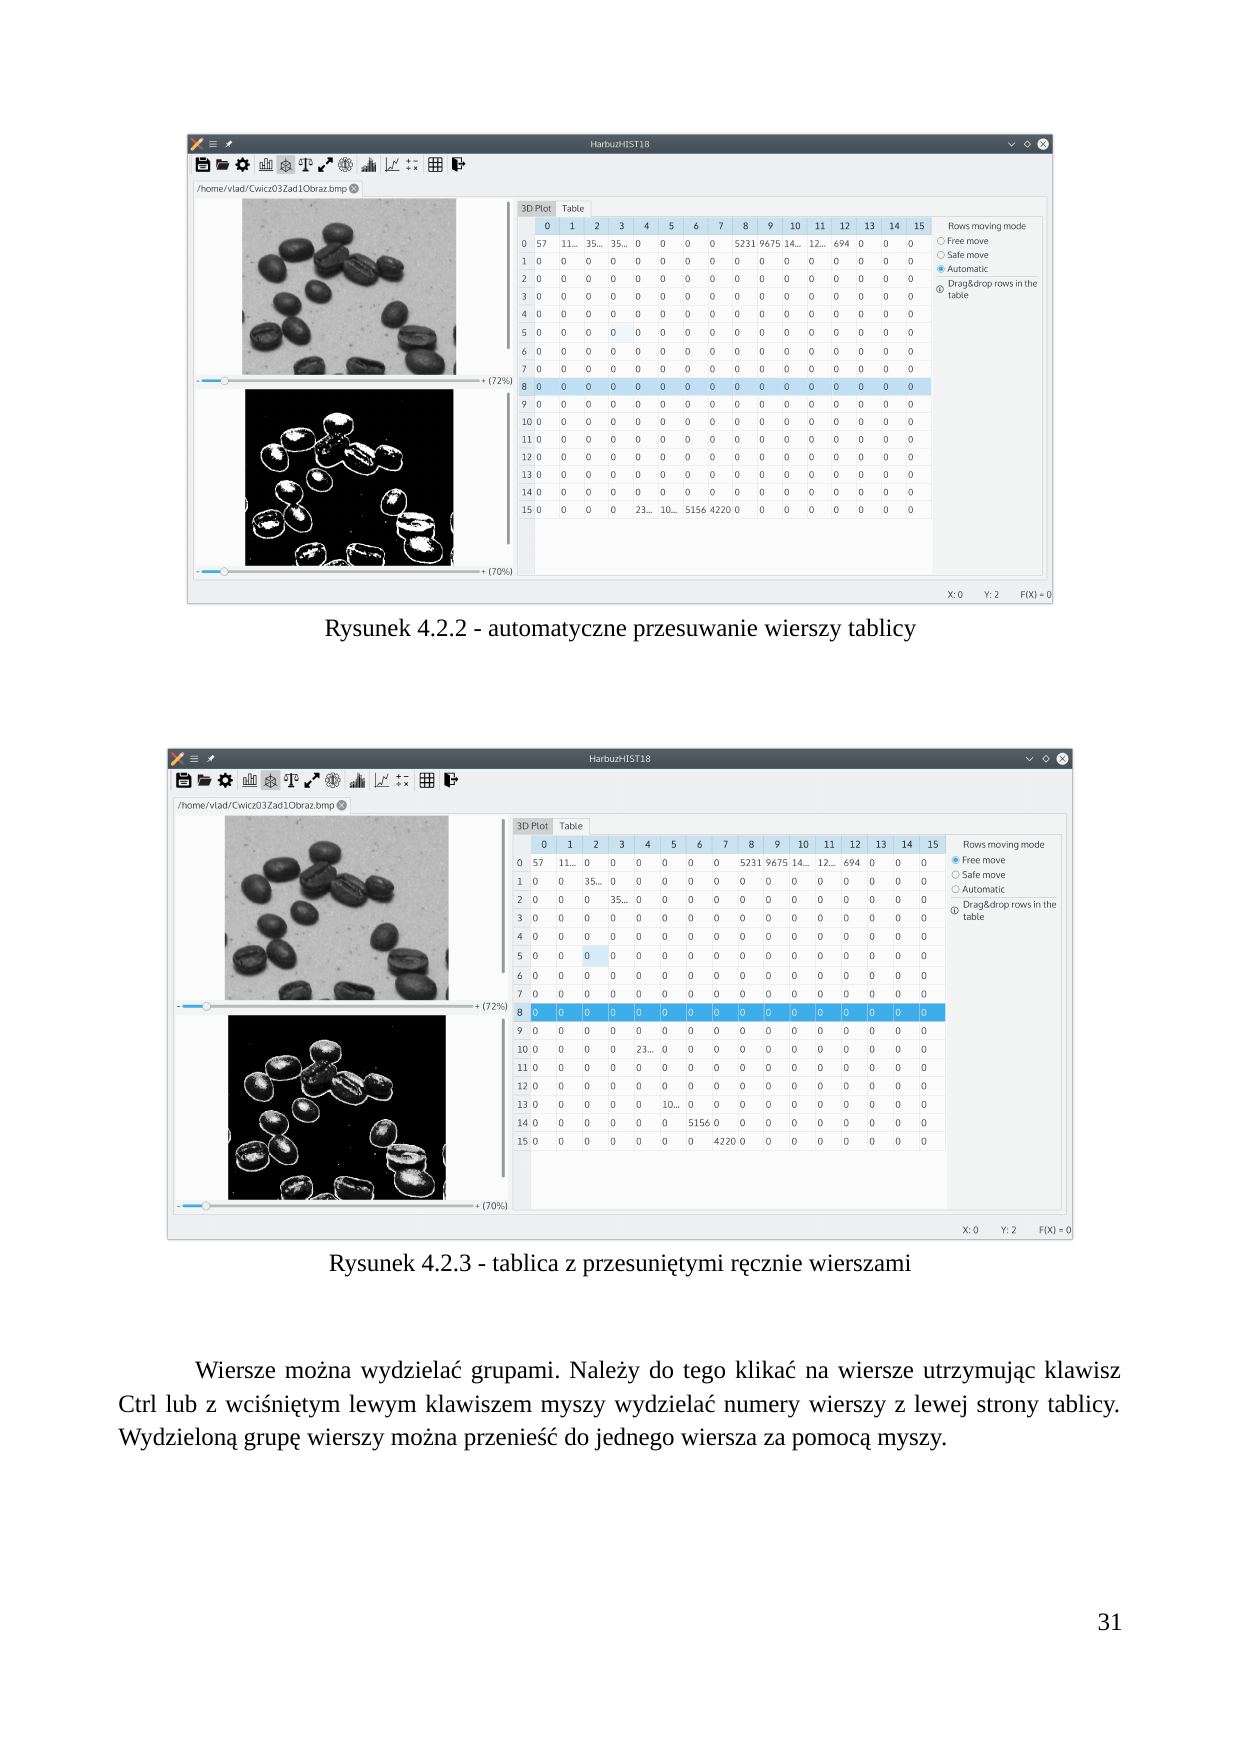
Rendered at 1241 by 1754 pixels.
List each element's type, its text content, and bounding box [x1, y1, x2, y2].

text Rysunek 4.2.2 - automatyczne przesuwanie wierszy tablicy [184, 608, 1057, 642]
picture [163, 744, 1077, 1244]
picture [183, 130, 1057, 608]
text Wiersze można wydzielać grupami. Należy do tego klikać na wiersze utrzymując klawisz Ctrl lub z wciśniętym lewym klawiszem myszy wydzielać numery wierszy z lewej strony tablicy. Wydzieloną grupę wierszy można przenieść do jednego wiersza za pomocą myszy. [118, 1356, 1122, 1450]
text Rysunek 4.2.3 - tablica z przesuniętymi ręcznie wierszami [163, 1244, 1077, 1277]
